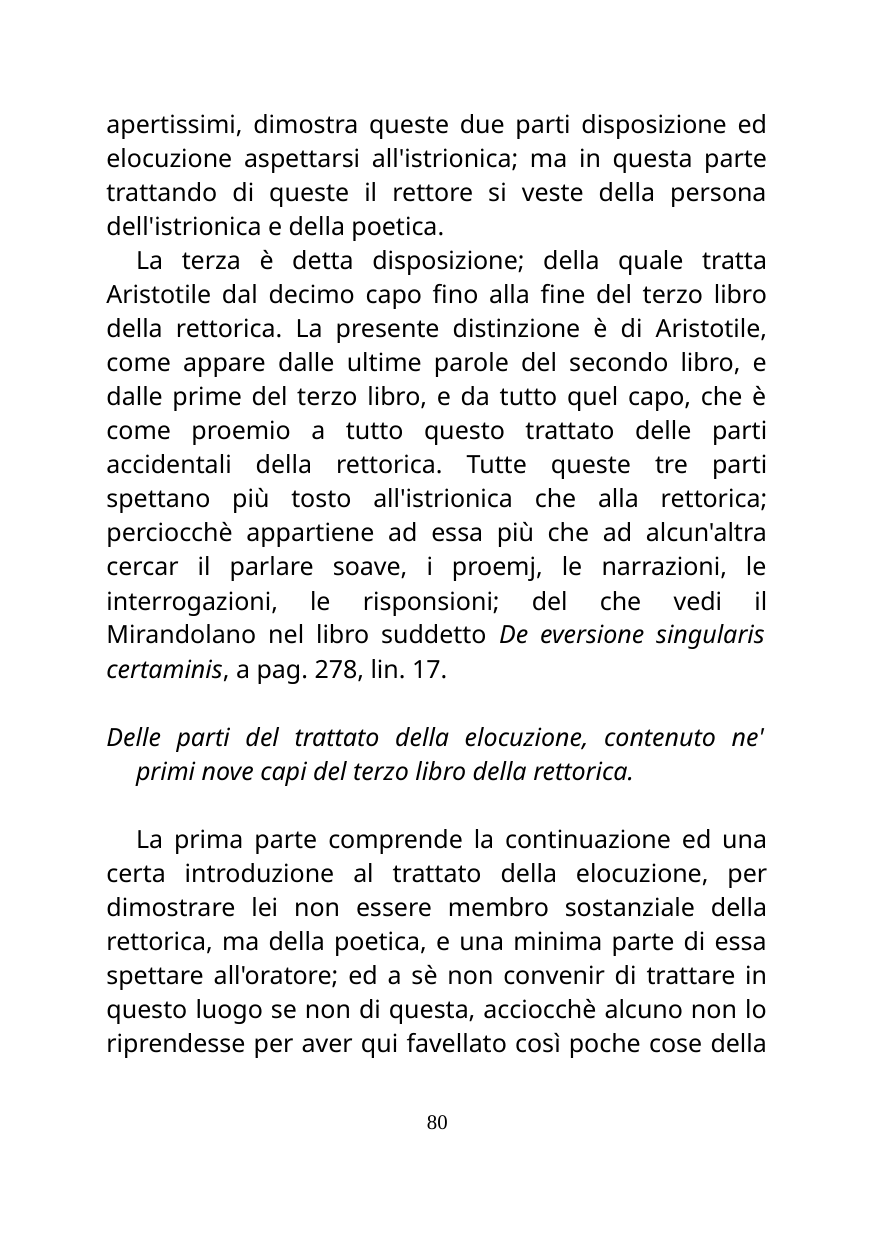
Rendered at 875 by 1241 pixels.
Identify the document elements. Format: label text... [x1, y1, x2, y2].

text La terza è detta disposizione; della quale tratta Aristotile dal decimo capo fino alla fine del terzo libro della rettorica. La presente distinzione è di Aristotile, come appare dalle ultime parole del secondo libro, e dalle prime del terzo libro, e da tutto quel capo, che è come proemio a tutto questo trattato delle parti accidentali della rettorica. Tutte queste tre parti spettano più tosto all'istrionica che alla rettorica; perciocchè appartiene ad essa più che ad alcun'altra cercar il parlare soave, i proemj, le narrazioni, le interrogazioni, le risponsioni; del che vedi il Mirandolano nel libro suddetto De eversione singularis certaminis, a pag. 278, lin. 17. [106, 242, 768, 685]
text Delle parti del trattato della elocuzione, contenuto ne' primi nove capi del terzo libro della rettorica. [106, 719, 768, 787]
text La prima parte comprende la continuazione ed una certa introduzione al trattato della elocuzione, per dimostrare lei non essere membro sostanziale della rettorica, ma della poetica, e una minima parte di essa spettare all'oratore; ed a sè non convenir di trattare in questo luogo se non di questa, acciocchè alcuno non lo riprendesse per aver qui favellato così poche cose della [106, 822, 768, 1060]
text apertissimi, dimostra queste due parti disposizione ed elocuzione aspettarsi all'istrionica; ma in questa parte trattando di queste il rettore si veste della persona dell'istrionica e della poetica. [106, 106, 768, 242]
